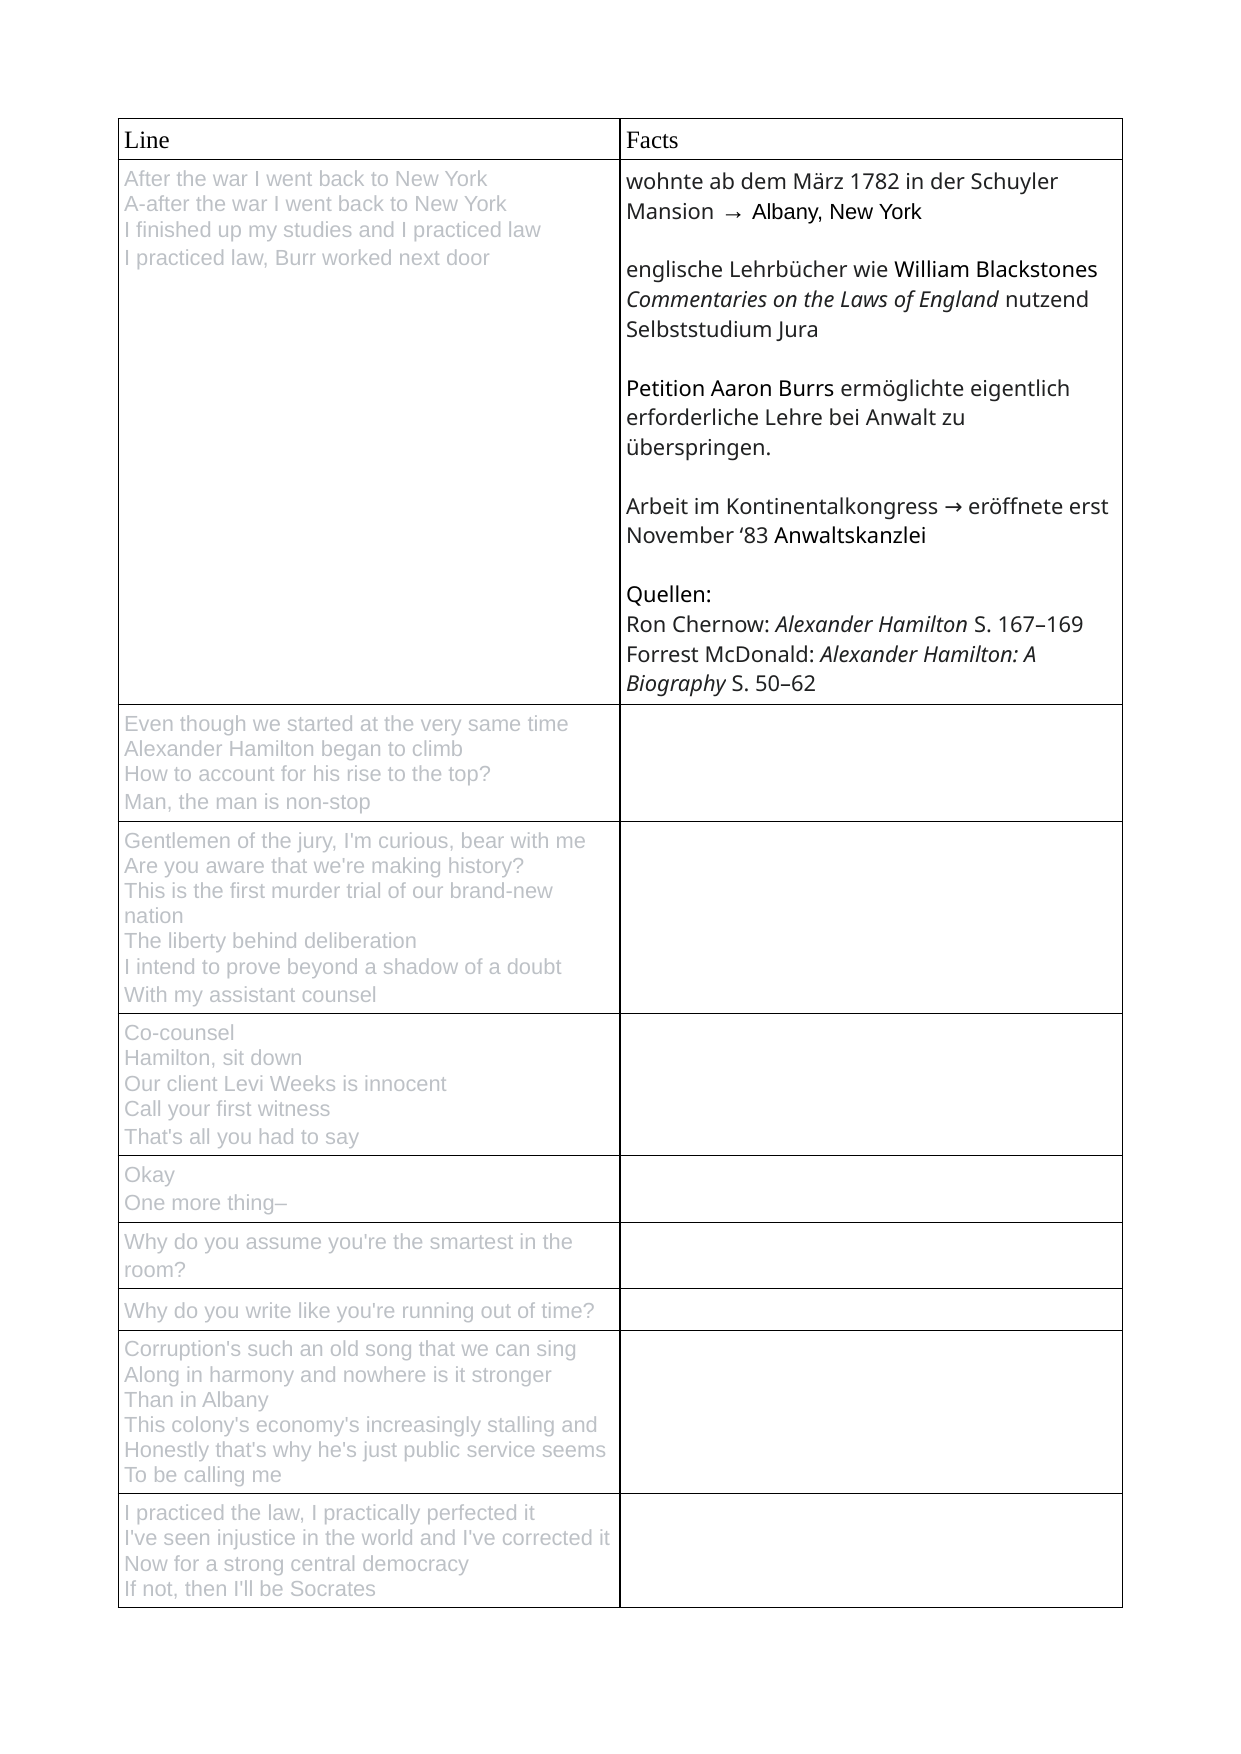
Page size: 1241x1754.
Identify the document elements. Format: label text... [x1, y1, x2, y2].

table_header Line [119, 119, 619, 159]
table_cell [621, 1014, 1122, 1155]
table_cell Even though we started at the very same time Alexander Hamilton began to climb How to account for his rise to the top? Man, the man is non-stop [119, 705, 619, 821]
table_cell [621, 705, 1122, 821]
table_cell Why do you write like you're running out of time? [119, 1289, 619, 1329]
table_cell After the war I went back to New York A-after the war I went back to New York I finished up my studies and I practiced law I practiced law, Burr worked next door [119, 160, 619, 704]
table_cell Okay One more thing– [119, 1156, 619, 1222]
table_header Facts [621, 119, 1122, 159]
table_cell [621, 1331, 1122, 1493]
table_cell Why do you assume you're the smartest in the room? [119, 1223, 619, 1288]
table_cell [621, 1289, 1122, 1329]
table_cell [621, 1494, 1122, 1607]
table_cell [621, 1156, 1122, 1222]
table_cell [621, 822, 1122, 1013]
table_cell I practiced the law, I practically perfected it I've seen injustice in the world and I've corrected it Now for a strong central democracy If not, then I'll be Socrates [119, 1494, 619, 1607]
table_cell [621, 1223, 1122, 1288]
table_cell wohnte ab dem März 1782 in der Schuyler Mansion → Albany, New York englische Lehrbücher wie William Blackstones Commentaries on the Laws of England nutzend Selbststudium Jura Petition Aaron Burrs ermöglichte eigentlich erforderliche Lehre bei Anwalt zu überspringen. Arbeit im Kontinentalkongress → eröffnete erst November ‘83 Anwaltskanzlei Quellen: Ron Chernow: Alexander Hamilton S. 167–169 Forrest McDonald: Alexander Hamilton: A Biography S. 50–62 [621, 160, 1122, 704]
table_cell Gentlemen of the jury, I'm curious, bear with me Are you aware that we're making history? This is the first murder trial of our brand-new nation The liberty behind deliberation I intend to prove beyond a shadow of a doubt With my assistant counsel [119, 822, 619, 1013]
table_cell Corruption's such an old song that we can sing Along in harmony and nowhere is it stronger Than in Albany This colony's economy's increasingly stalling and Honestly that's why he's just public service seems To be calling me [119, 1331, 619, 1493]
table_cell Co-counsel Hamilton, sit down Our client Levi Weeks is innocent Call your first witness That's all you had to say [119, 1014, 619, 1155]
